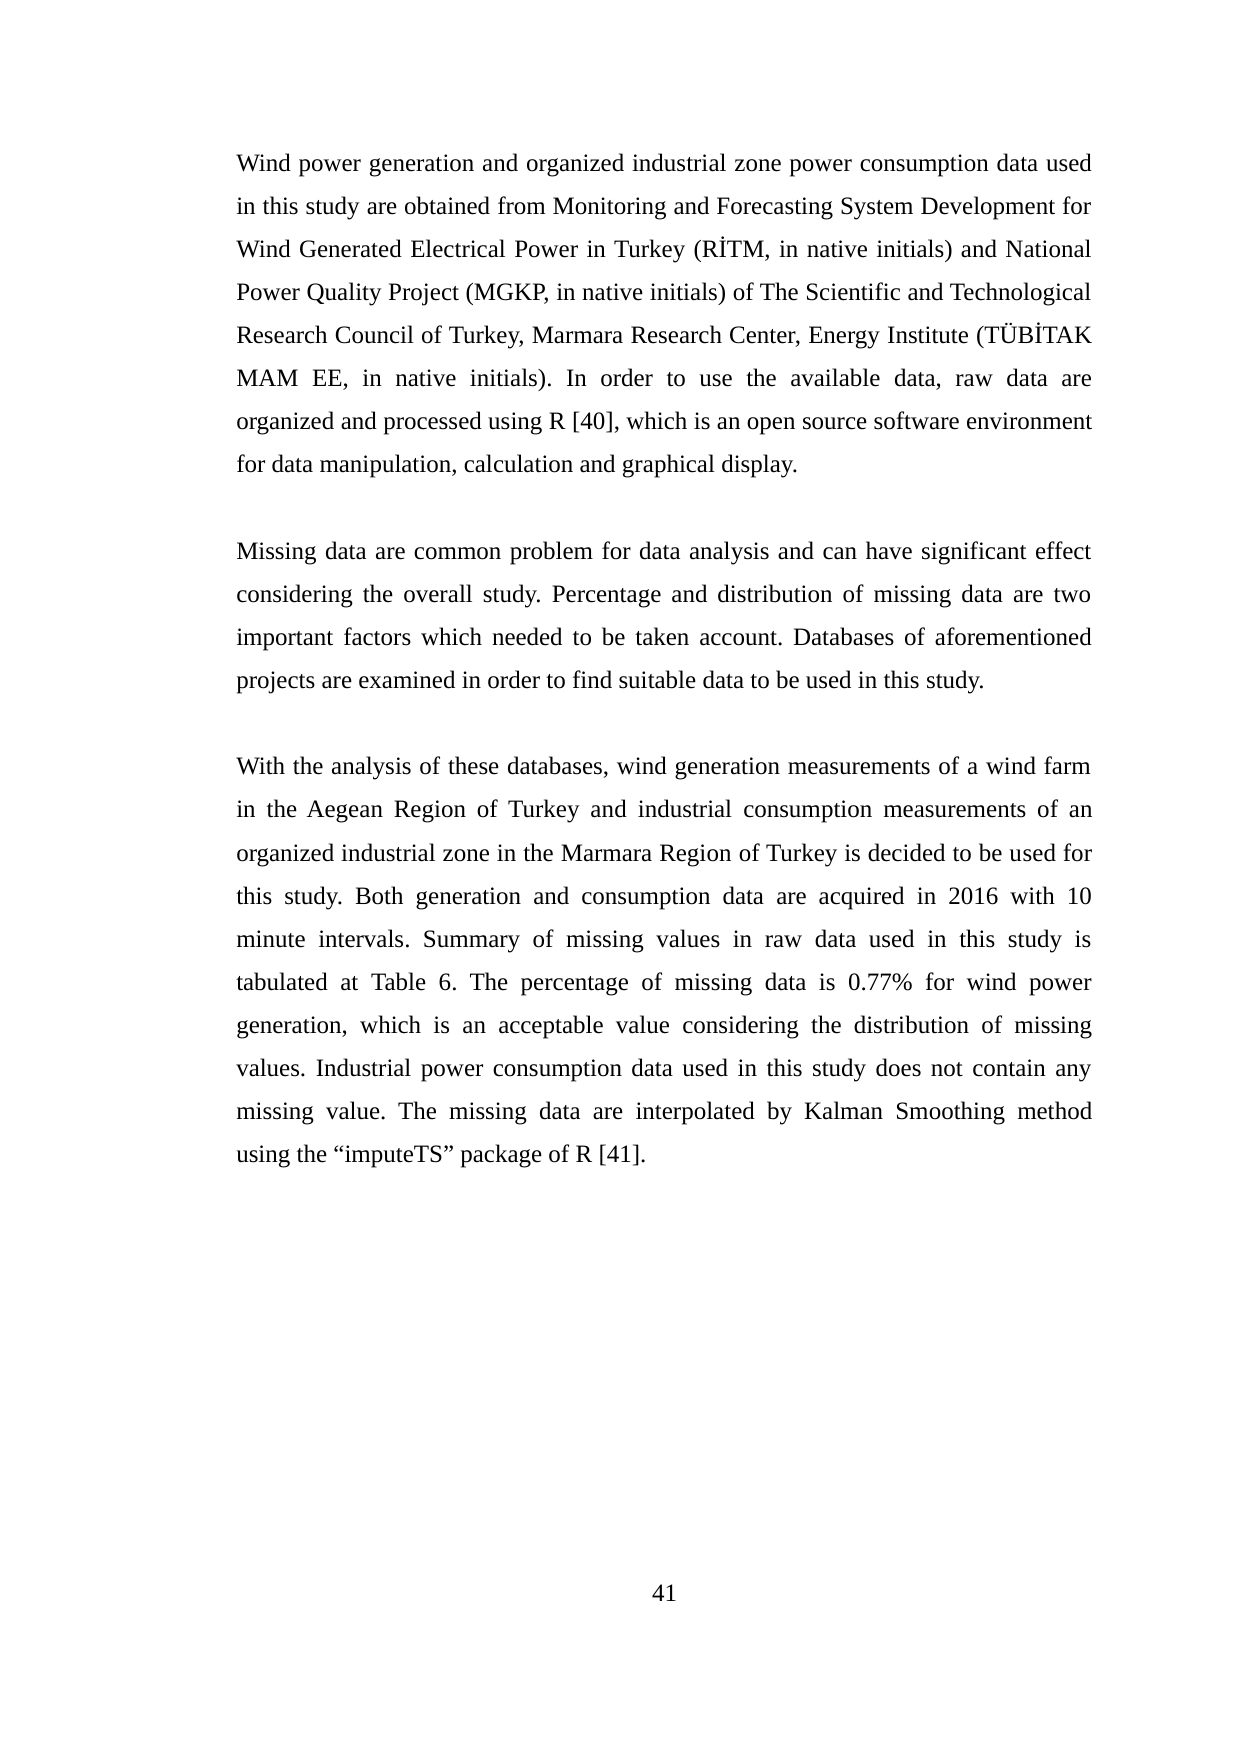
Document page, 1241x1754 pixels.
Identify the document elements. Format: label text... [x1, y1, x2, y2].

text With the analysis of these databases, wind generation measurements of a wind farm in the Aegean Region of Turkey and industrial consumption measurements of an organized industrial zone in the Marmara Region of Turkey is decided to be used for this study. Both generation and consumption data are acquired in 2016 with 10 minute intervals. Summary of missing values in raw data used in this study is tabulated at Table 6. The percentage of missing data is 0.77% for wind power generation, which is an acceptable value considering the distribution of missing values. Industrial power consumption data used in this study does not contain any missing value. The missing data are interpolated by Kalman Smoothing method using the “imputeTS” package of R [41]. [236, 751, 1093, 1168]
text Missing data are common problem for data analysis and can have significant effect considering the overall study. Percentage and distribution of missing data are two important factors which needed to be taken account. Databases of aforementioned projects are examined in order to find suitable data to be used in this study. [236, 536, 1093, 694]
text Wind power generation and organized industrial zone power consumption data used in this study are obtained from Monitoring and Forecasting System Development for Wind Generated Electrical Power in Turkey (RİTM, in native initials) and National Power Quality Project (MGKP, in native initials) of The Scientific and Technological Research Council of Turkey, Marmara Research Center, Energy Institute (TÜBİTAK MAM EE, in native initials). In order to use the available data, raw data are organized and processed using R [40], which is an open source software environment for data manipulation, calculation and graphical display. [236, 148, 1093, 478]
